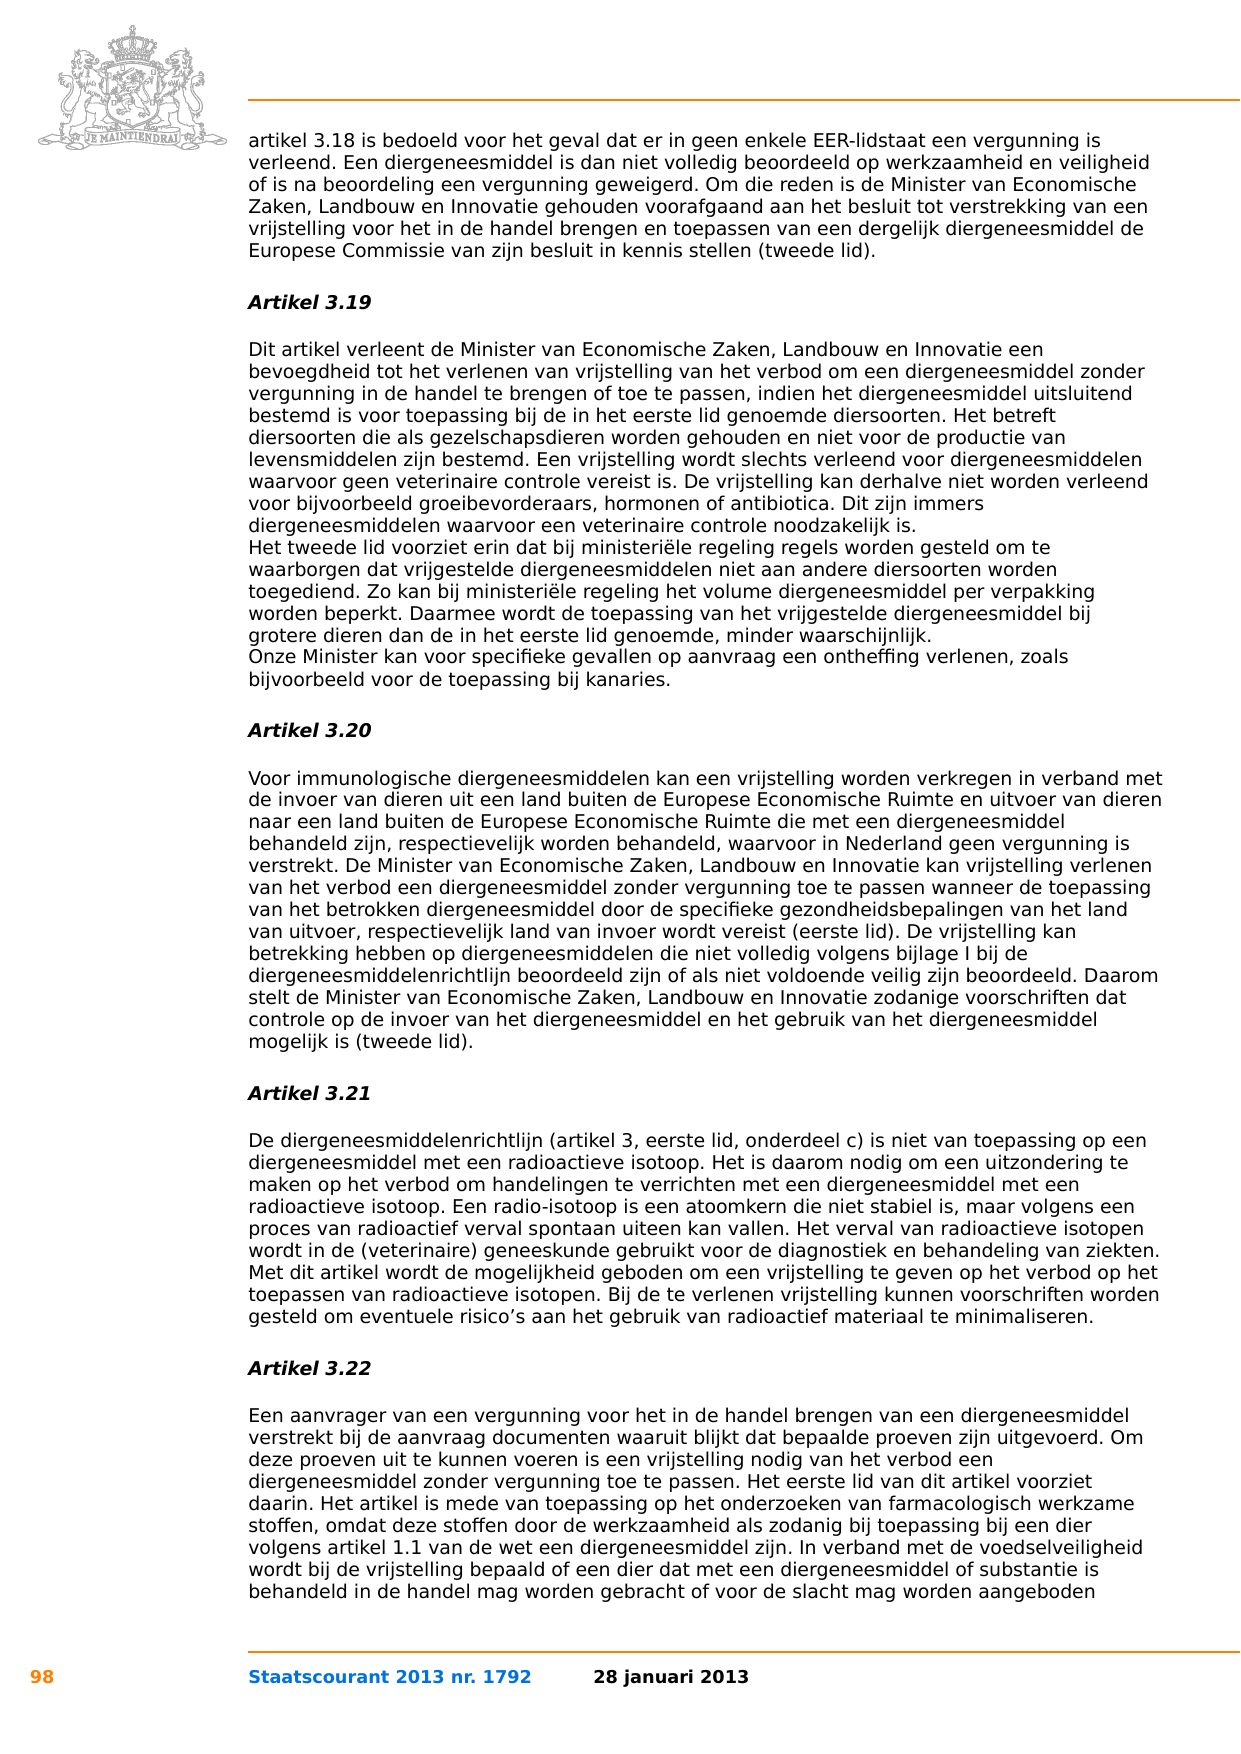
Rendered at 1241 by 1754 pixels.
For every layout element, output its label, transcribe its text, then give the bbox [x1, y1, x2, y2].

subtitle Artikel 3.20 [248, 720, 1163, 742]
subtitle Artikel 3.19 [248, 292, 1163, 314]
text Onze Minister kan voor specifieke gevallen op aanvraag een ontheffing verlenen, zoals bijvoorbeeld voor de toepassing bij kanaries. [248, 646, 1163, 690]
picture [38, 25, 227, 150]
text De diergeneesmiddelenrichtlijn (artikel 3, eerste lid, onderdeel c) is niet van toepassing op een diergeneesmiddel met een radioactieve isotoop. Het is daarom nodig om een uitzondering te maken op het verbod om handelingen te verrichten met een diergeneesmiddel met een radioactieve isotoop. Een radio-isotoop is een atoomkern die niet stabiel is, maar volgens een proces van radioactief verval spontaan uiteen kan vallen. Het verval van radioactieve isotopen wordt in de (veterinaire) geneeskunde gebruikt voor de diagnostiek en behandeling van ziekten. Met dit artikel wordt de mogelijkheid geboden om een vrijstelling te geven op het verbod op het toepassen van radioactieve isotopen. Bij de te verlenen vrijstelling kunnen voorschriften worden gesteld om eventuele risico’s aan het gebruik van radioactief materiaal te minimaliseren. [248, 1130, 1163, 1328]
text Het tweede lid voorziet erin dat bij ministeriële regeling regels worden gesteld om te waarborgen dat vrijgestelde diergeneesmiddelen niet aan andere diersoorten worden toegediend. Zo kan bij ministeriële regeling het volume diergeneesmiddel per verpakking worden beperkt. Daarmee wordt de toepassing van het vrijgestelde diergeneesmiddel bij grotere dieren dan de in het eerste lid genoemde, minder waarschijnlijk. [248, 537, 1163, 646]
text Dit artikel verleent de Minister van Economische Zaken, Landbouw en Innovatie een bevoegdheid tot het verlenen van vrijstelling van het verbod om een diergeneesmiddel zonder vergunning in de handel te brengen of toe te passen, indien het diergeneesmiddel uitsluitend bestemd is voor toepassing bij de in het eerste lid genoemde diersoorten. Het betreft diersoorten die als gezelschapsdieren worden gehouden en niet voor de productie van levensmiddelen zijn bestemd. Een vrijstelling wordt slechts verleend voor diergeneesmiddelen waarvoor geen veterinaire controle vereist is. De vrijstelling kan derhalve niet worden verleend voor bijvoorbeeld groeibevorderaars, hormonen of antibiotica. Dit zijn immers diergeneesmiddelen waarvoor een veterinaire controle noodzakelijk is. [248, 339, 1163, 537]
subtitle Artikel 3.22 [248, 1358, 1163, 1380]
text artikel 3.18 is bedoeld voor het geval dat er in geen enkele EER-lidstaat een vergunning is verleend. Een diergeneesmiddel is dan niet volledig beoordeeld op werkzaamheid en veiligheid of is na beoordeling een vergunning geweigerd. Om die reden is de Minister van Economische Zaken, Landbouw en Innovatie gehouden voorafgaand aan het besluit tot verstrekking van een vrijstelling voor het in de handel brengen en toepassen van een dergelijk diergeneesmiddel de Europese Commissie van zijn besluit in kennis stellen (tweede lid). [248, 130, 1163, 262]
subtitle Artikel 3.21 [248, 1083, 1163, 1105]
text Een aanvrager van een vergunning voor het in de handel brengen van een diergeneesmiddel verstrekt bij de aanvraag documenten waaruit blijkt dat bepaalde proeven zijn uitgevoerd. Om deze proeven uit te kunnen voeren is een vrijstelling nodig van het verbod een diergeneesmiddel zonder vergunning toe te passen. Het eerste lid van dit artikel voorziet daarin. Het artikel is mede van toepassing op het onderzoeken van farmacologisch werkzame stoffen, omdat deze stoffen door de werkzaamheid als zodanig bij toepassing bij een dier volgens artikel 1.1 van de wet een diergeneesmiddel zijn. In verband met de voedselveiligheid wordt bij de vrijstelling bepaald of een dier dat met een diergeneesmiddel of substantie is behandeld in de handel mag worden gebracht of voor de slacht mag worden aangeboden [248, 1405, 1163, 1603]
text Voor immunologische diergeneesmiddelen kan een vrijstelling worden verkregen in verband met de invoer van dieren uit een land buiten de Europese Economische Ruimte en uitvoer van dieren naar een land buiten de Europese Economische Ruimte die met een diergeneesmiddel behandeld zijn, respectievelijk worden behandeld, waarvoor in Nederland geen vergunning is verstrekt. De Minister van Economische Zaken, Landbouw en Innovatie kan vrijstelling verlenen van het verbod een diergeneesmiddel zonder vergunning toe te passen wanneer de toepassing van het betrokken diergeneesmiddel door de specifieke gezondheidsbepalingen van het land van uitvoer, respectievelijk land van invoer wordt vereist (eerste lid). De vrijstelling kan betrekking hebben op diergeneesmiddelen die niet volledig volgens bijlage I bij de diergeneesmiddelenrichtlijn beoordeeld zijn of als niet voldoende veilig zijn beoordeeld. Daarom stelt de Minister van Economische Zaken, Landbouw en Innovatie zodanige voorschriften dat controle op de invoer van het diergeneesmiddel en het gebruik van het diergeneesmiddel mogelijk is (tweede lid). [248, 767, 1163, 1053]
